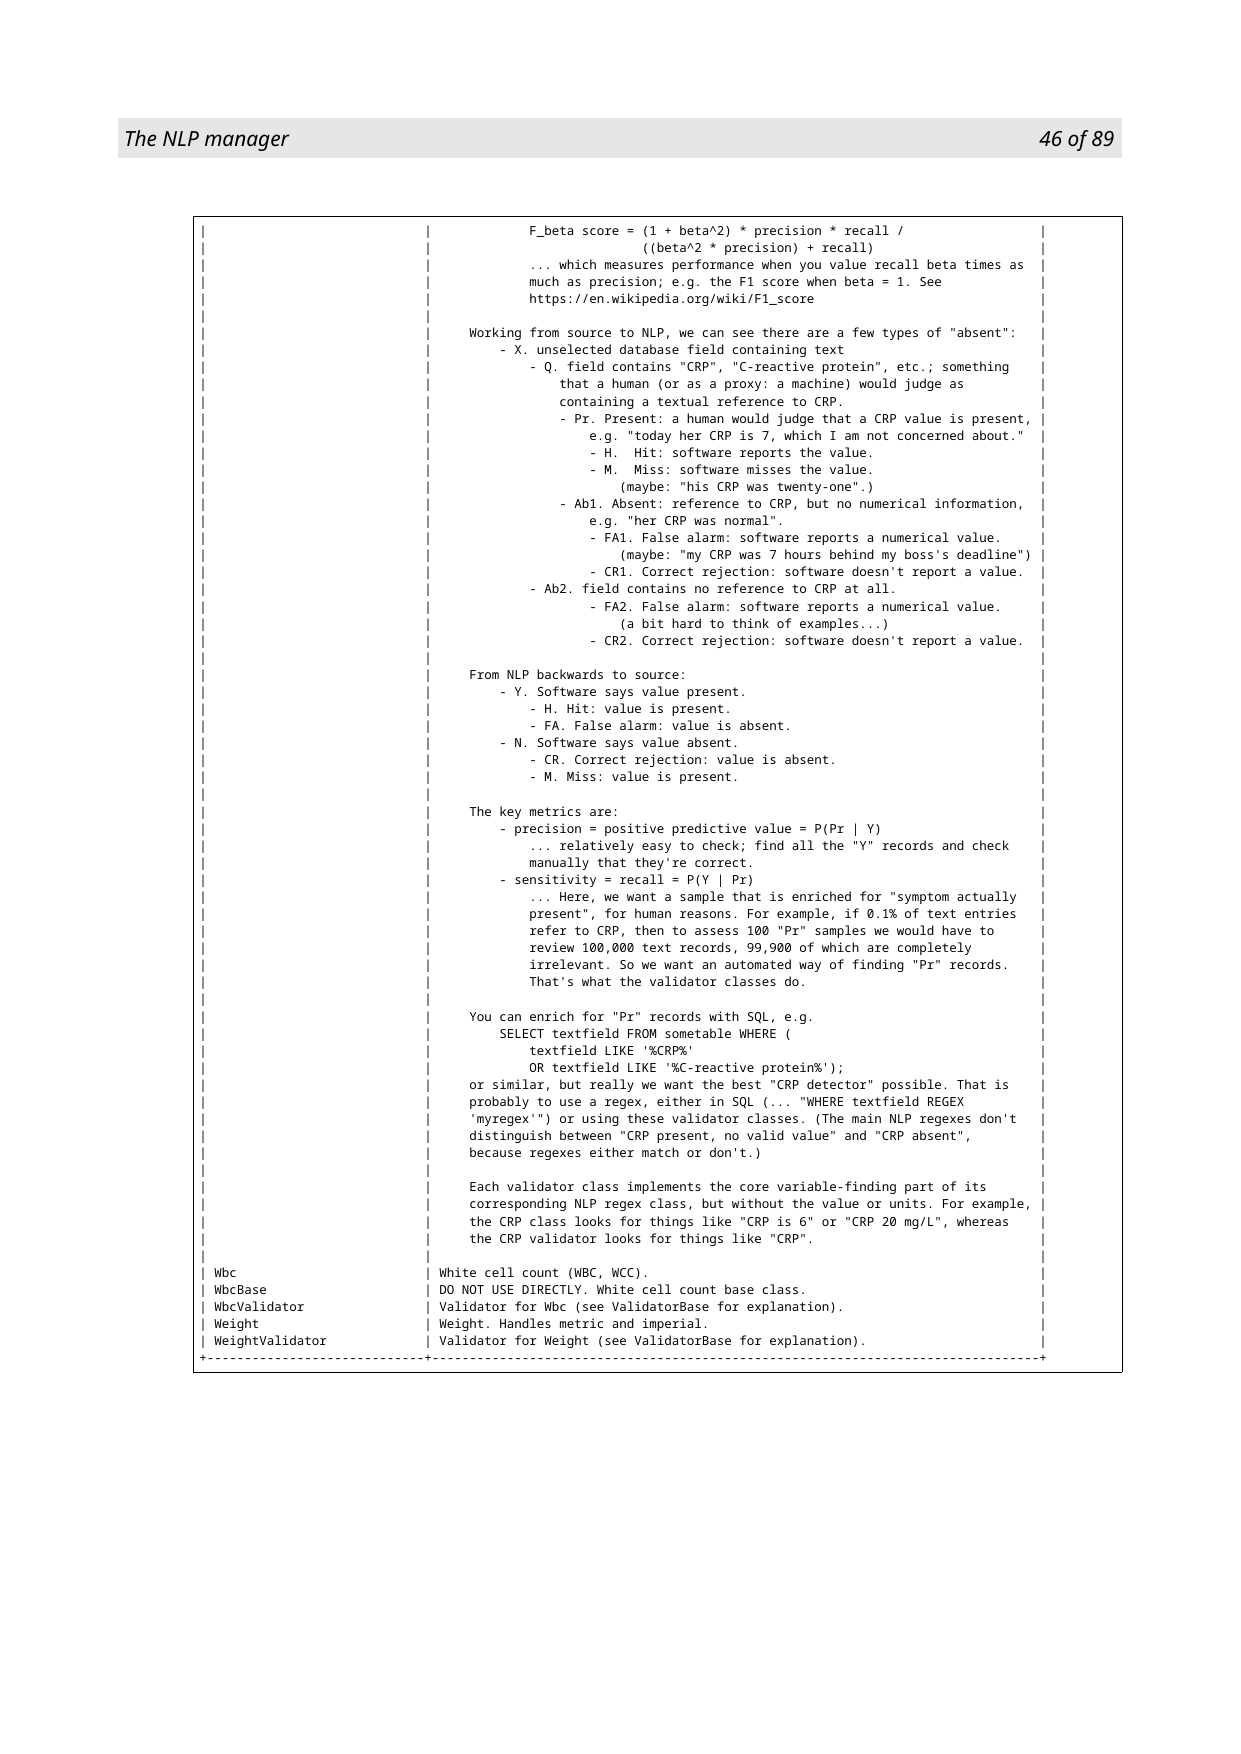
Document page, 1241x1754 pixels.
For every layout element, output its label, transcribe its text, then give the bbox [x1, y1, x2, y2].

table_header | | F_beta score = (1 + beta^2) * precision * recall / | | | ((beta^2 * precision) + recall) | | | ... which measures performance when you value recall beta times as | | | much as precision; e.g. the F1 score when beta = 1. See | | | https://en.wikipedia.org/wiki/F1_score | | | | | | Working from source to NLP, we can see there are a few types of "absent": | | | - X. unselected database field containing text | | | - Q. field contains "CRP", "C-reactive protein", etc.; something | | | that a human (or as a proxy: a machine) would judge as | | | containing a textual reference to CRP. | | | - Pr. Present: a human would judge that a CRP value is present, | | | e.g. "today her CRP is 7, which I am not concerned about." | | | - H. Hit: software reports the value. | | | - M. Miss: software misses the value. | | | (maybe: "his CRP was twenty-one".) | | | - Ab1. Absent: reference to CRP, but no numerical information, | | | e.g. "her CRP was normal". | | | - FA1. False alarm: software reports a numerical value. | | | (maybe: "my CRP was 7 hours behind my boss's deadline") | | | - CR1. Correct rejection: software doesn't report a value. | | | - Ab2. field contains no reference to CRP at all. | | | - FA2. False alarm: software reports a numerical value. | | | (a bit hard to think of examples...) | | | - CR2. Correct rejection: software doesn't report a value. | | | | | | From NLP backwards to source: | | | - Y. Software says value present. | | | - H. Hit: value is present. | | | - FA. False alarm: value is absent. | | | - N. Software says value absent. | | | - CR. Correct rejection: value is absent. | | | - M. Miss: value is present. | | | | | | The key metrics are: | | | - precision = positive predictive value = P(Pr | Y) | | | ... relatively easy to check; find all the "Y" records and check | | | manually that they're correct. | | | - sensitivity = recall = P(Y | Pr) | | | ... Here, we want a sample that is enriched for "symptom actually | | | present", for human reasons. For example, if 0.1% of text entries | | | refer to CRP, then to assess 100 "Pr" samples we would have to | | | review 100,000 text records, 99,900 of which are completely | | | irrelevant. So we want an automated way of finding "Pr" records. | | | That's what the validator classes do. | | | | | | You can enrich for "Pr" records with SQL, e.g. | | | SELECT textfield FROM sometable WHERE ( | | | textfield LIKE '%CRP%' | | | OR textfield LIKE '%C-reactive protein%'); | | | or similar, but really we want the best "CRP detector" possible. That is | | | probably to use a regex, either in SQL (... "WHERE textfield REGEX | | | 'myregex'") or using these validator classes. (The main NLP regexes don't | | | distinguish between "CRP present, no valid value" and "CRP absent", | | | because regexes either match or don't.) | | | | | | Each validator class implements the core variable-finding part of its | | | corresponding NLP regex class, but without the value or units. For example, | | | the CRP class looks for things like "CRP is 6" or "CRP 20 mg/L", whereas | | | the CRP validator looks for things like "CRP". | | | | | Wbc | White cell count (WBC, WCC). | | WbcBase | DO NOT USE DIRECTLY. White cell count base class. | | WbcValidator | Validator for Wbc (see ValidatorBase for explanation). | | Weight | Weight. Handles metric and imperial. | | WeightValidator | Validator for Weight (see ValidatorBase for explanation). | +-----------------------------+---------------------------------------------------------------------------------+ [194, 217, 1122, 1372]
